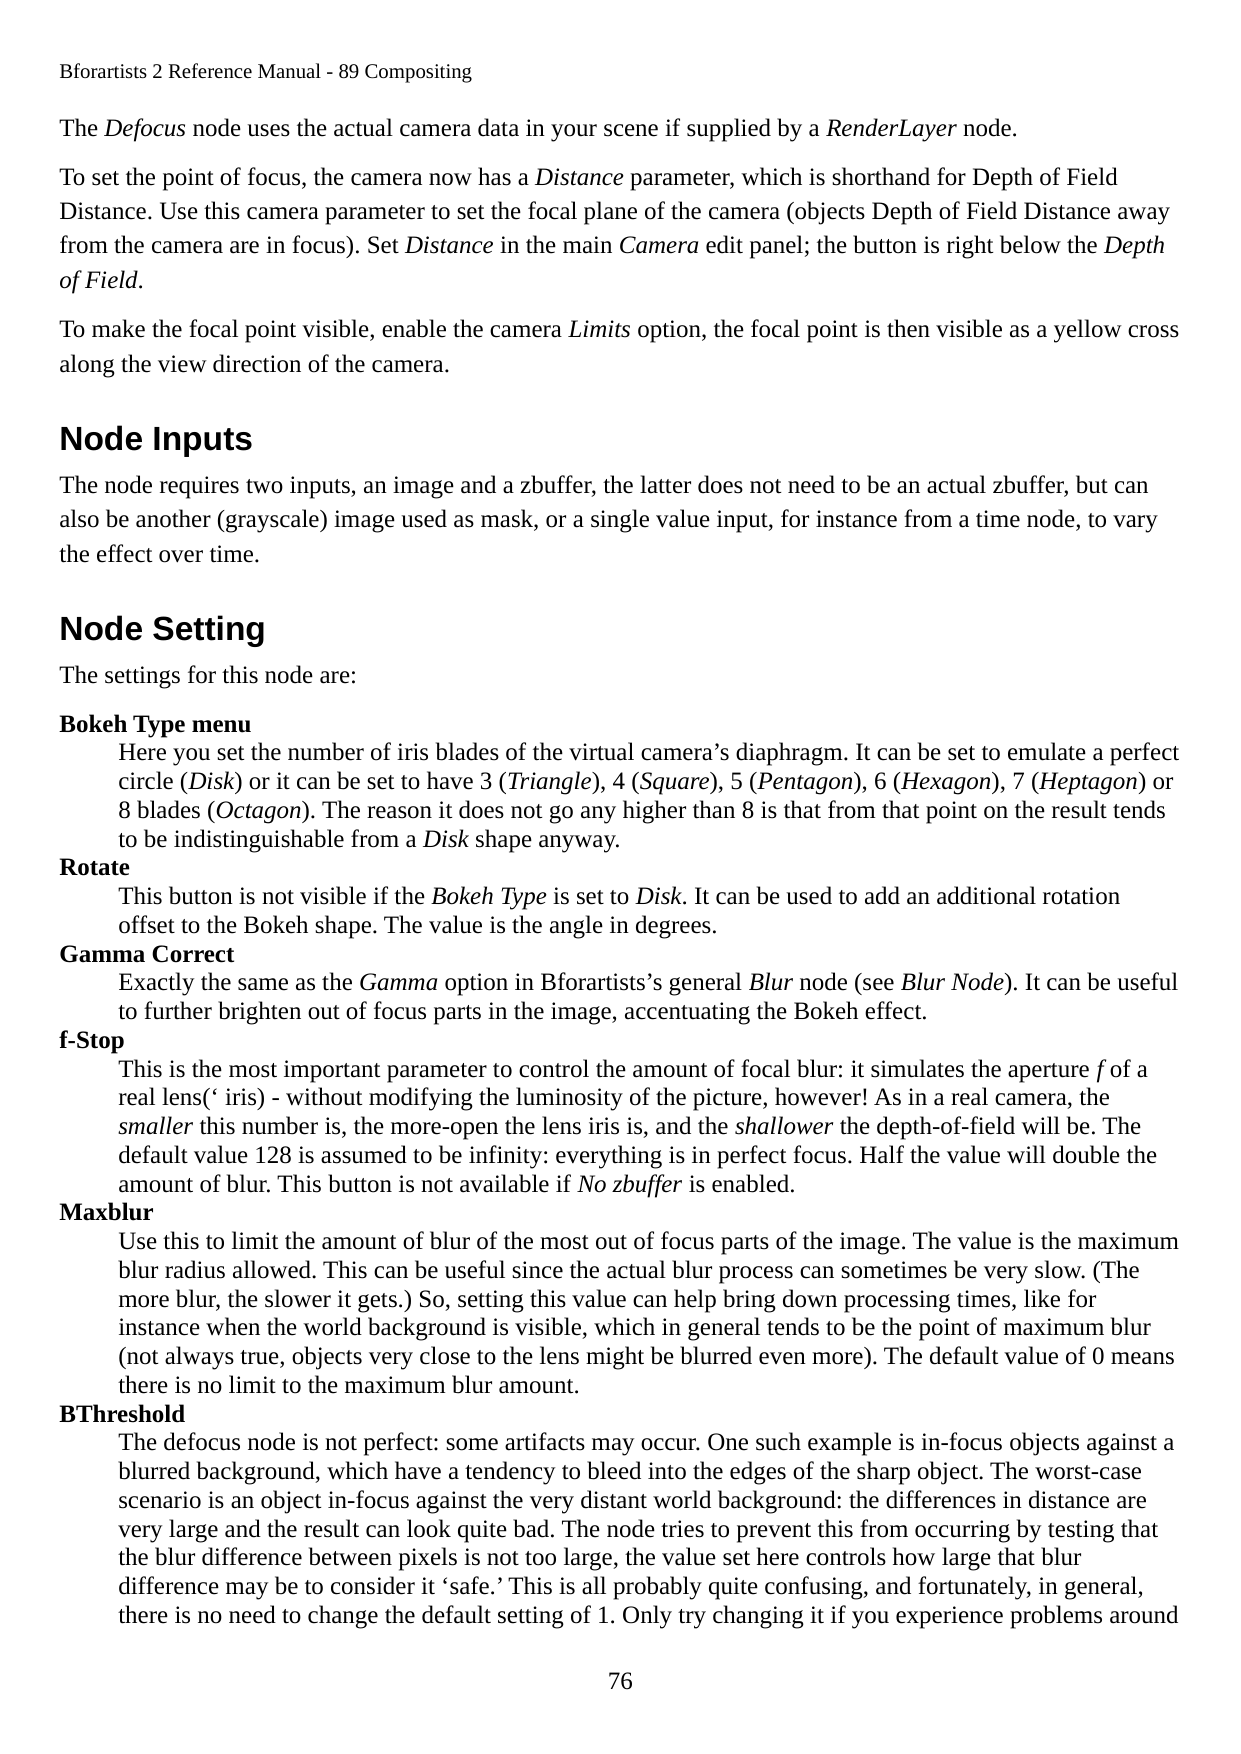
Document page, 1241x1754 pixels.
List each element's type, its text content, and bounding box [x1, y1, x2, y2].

subtitle Maxblur [59, 1197, 1181, 1226]
subtitle Node Inputs [59, 418, 1181, 457]
subtitle BThreshold [59, 1399, 1181, 1427]
text The node requires two inputs, an image and a zbuffer, the latter does not need to be an actual zbuffer, but can also be another (grayscale) image used as mask, or a single value input, for instance from a time node, to vary the effect over time. [59, 470, 1181, 567]
subtitle f-Stop [59, 1025, 1181, 1054]
list Use this to limit the amount of blur of the most out of focus parts of the image. The value is the maximum blur radius allowed. This can be useful since the actual blur process can sometimes be very slow. (The more blur, the slower it gets.) So, setting this value can help bring down processing times, like for instance when the world background is visible, which in general tends to be the point of maximum blur (not always true, objects very close to the lens might be blurred even more). The default value of 0 means there is no limit to the maximum blur amount. [118, 1226, 1181, 1399]
text The settings for this node are: [59, 660, 1181, 688]
text The Defocus node uses the actual camera data in your scene if supplied by a RenderLayer node. [59, 113, 1181, 141]
subtitle Rotate [59, 852, 1181, 881]
subtitle Gamma Correct [59, 939, 1181, 967]
list The defocus node is not perfect: some artifacts may occur. One such example is in-focus objects against a blurred background, which have a tendency to bleed into the edges of the sharp object. The worst-case scenario is an object in-focus against the very distant world background: the differences in distance are very large and the result can look quite bad. The node tries to prevent this from occurring by testing that the blur difference between pixels is not too large, the value set here controls how large that blur difference may be to consider it ‘safe.’ This is all probably quite confusing, and fortunately, in general, there is no need to change the default setting of 1. Only try changing it if you experience problems around [118, 1427, 1181, 1629]
subtitle Node Setting [59, 608, 1181, 647]
text To set the point of focus, the camera now has a Distance parameter, which is shorthand for Depth of Field Distance. Use this camera parameter to set the focal plane of the camera (objects Depth of Field Distance away from the camera are in focus). Set Distance in the main Camera edit panel; the button is right below the Depth of Field. [59, 162, 1181, 294]
list This button is not visible if the Bokeh Type is set to Disk. It can be used to add an additional rotation offset to the Bokeh shape. The value is the angle in degrees. [118, 881, 1181, 939]
subtitle Bokeh Type menu [59, 709, 1181, 737]
list Exactly the same as the Gamma option in Bforartists’s general Blur node (see Blur Node). It can be useful to further brighten out of focus parts in the image, accentuating the Bokeh effect. [118, 967, 1181, 1025]
list Here you set the number of iris blades of the virtual camera’s diaphragm. It can be set to emulate a perfect circle (Disk) or it can be set to have 3 (Triangle), 4 (Square), 5 (Pentagon), 6 (Hexagon), 7 (Heptagon) or 8 blades (Octagon). The reason it does not go any higher than 8 is that from that point on the result tends to be indistinguishable from a Disk shape anyway. [118, 737, 1181, 852]
list This is the most important parameter to control the amount of focal blur: it simulates the aperture f of a real lens(‘ iris) - without modifying the luminosity of the picture, however! As in a real camera, the smaller this number is, the more-open the lens iris is, and the shallower the depth-of-field will be. The default value 128 is assumed to be infinity: everything is in perfect focus. Half the value will double the amount of blur. This button is not available if No zbuffer is enabled. [118, 1054, 1181, 1197]
text To make the focal point visible, enable the camera Limits option, the focal point is then visible as a yellow cross along the view direction of the camera. [59, 314, 1181, 377]
